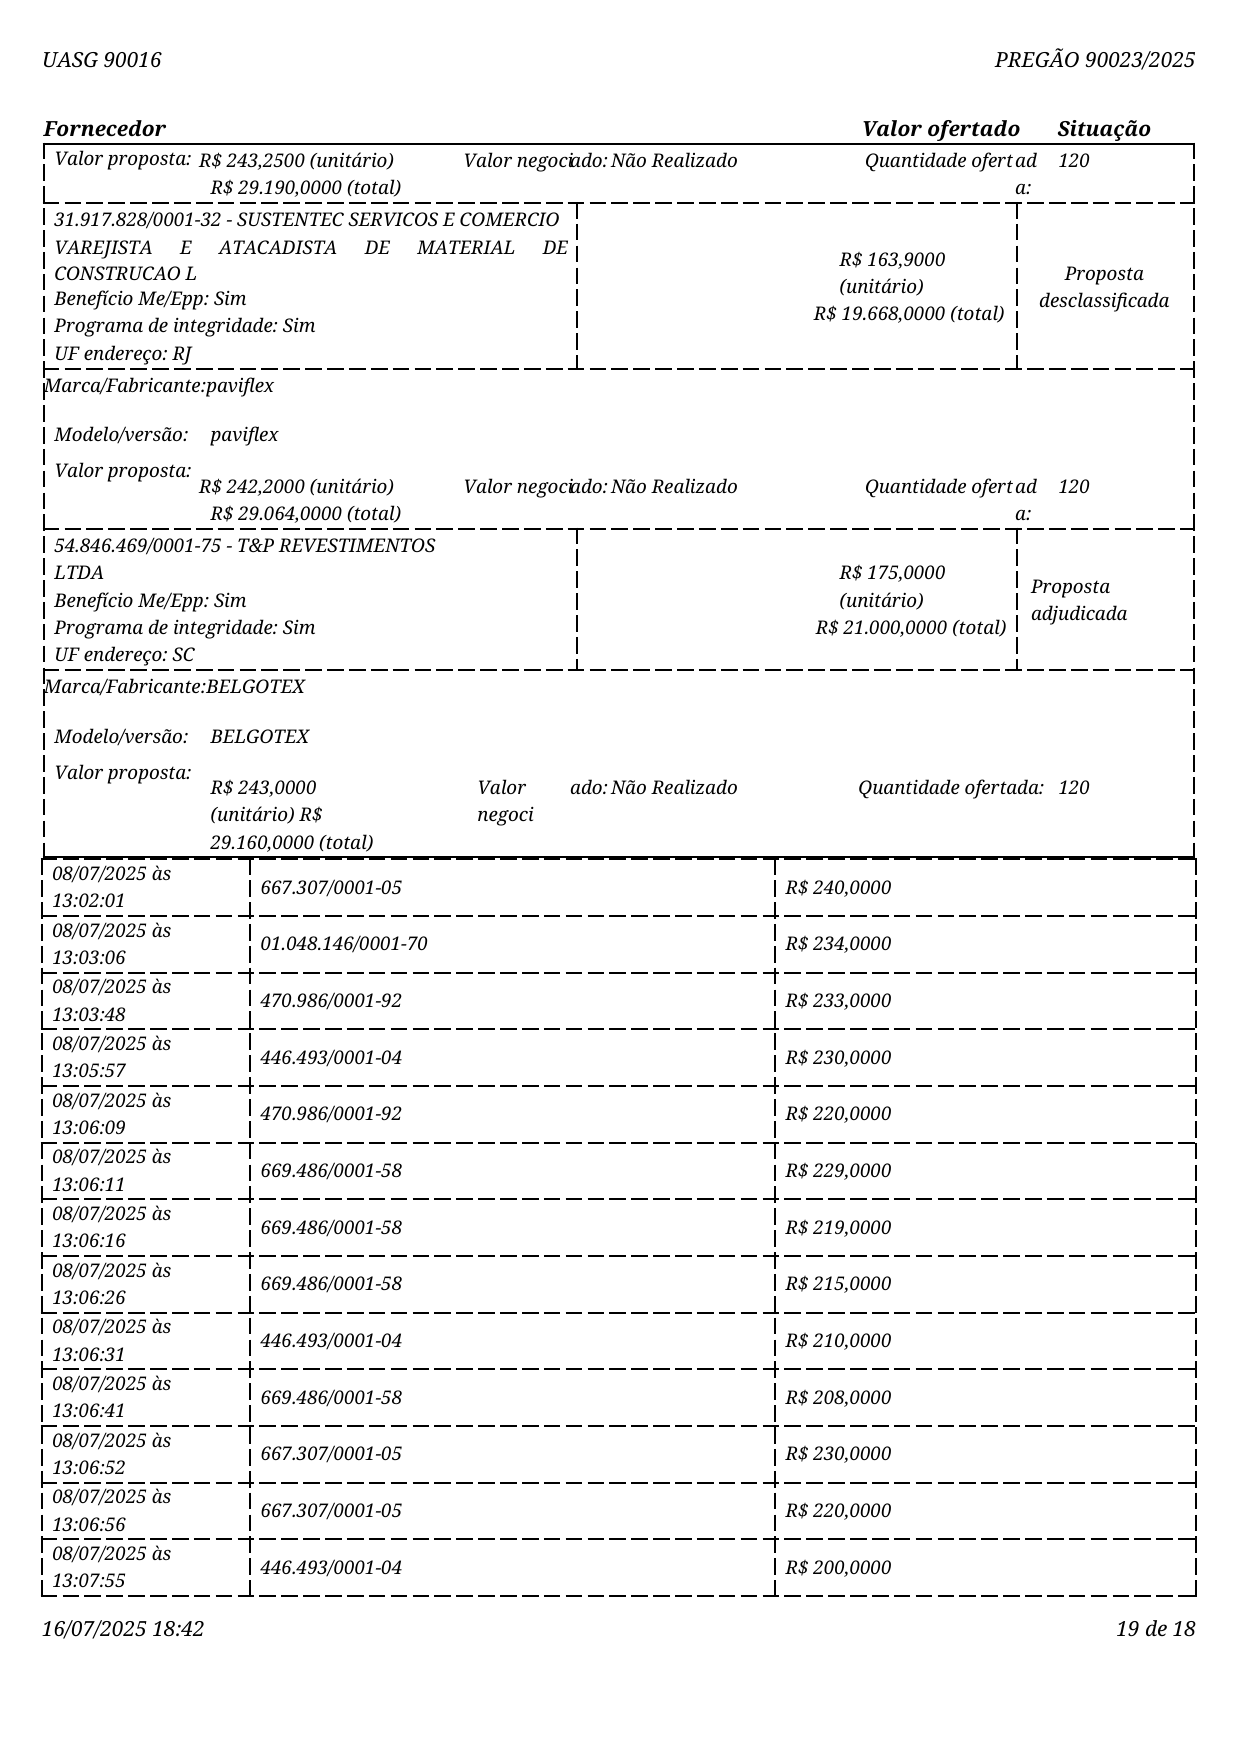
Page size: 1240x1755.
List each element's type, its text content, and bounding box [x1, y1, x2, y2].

table_cell 01.048.146/0001-70 [250, 915, 775, 972]
table_cell Modelo/versão: Valor proposta: [44, 419, 199, 527]
table_cell 08/07/2025 às 13:05:57 [42, 1028, 250, 1085]
table_cell 446.493/0001-04 [250, 1312, 775, 1368]
table_cell Marca/Fabricante: BELGOTEX [44, 669, 477, 720]
table_cell R$ 234,0000 [775, 915, 1196, 972]
table_cell [577, 528, 787, 669]
table_cell 446.493/0001-04 [250, 1028, 775, 1085]
table_cell R$ 243,0000 (unitário) R$ 29.160,0000 (total) [199, 770, 477, 856]
table_header 667.307/0001-05 [250, 858, 775, 915]
table_cell [788, 720, 1194, 769]
table_cell Quantidade ofert [788, 145, 1017, 202]
table_cell 08/07/2025 às 13:06:09 [42, 1085, 250, 1142]
table_cell R$ 219,0000 [775, 1198, 1196, 1255]
table_cell 08/07/2025 às 13:06:52 [42, 1425, 250, 1482]
table_cell 669.486/0001-58 [250, 1142, 775, 1198]
table_cell R$ 220,0000 [775, 1085, 1196, 1142]
table_cell Quantidade ofert [788, 468, 1017, 527]
table_cell 446.493/0001-04 [250, 1538, 775, 1595]
table_cell [1017, 368, 1194, 419]
table_cell [577, 669, 787, 720]
table_cell 08/07/2025 às 13:06:11 [42, 1142, 250, 1198]
table_cell R$ 200,0000 [775, 1538, 1196, 1595]
table_cell 31.917.828/0001-32 - SUSTENTEC SERVICOS E COMERCIO VAREJISTA E ATACADISTA DE MATERIAL DE CONSTRUCAO L Benefício Me/Epp: Sim Programa de integridade: Sim UF endereço: RJ [44, 202, 577, 367]
table_cell R$ 215,0000 [775, 1255, 1196, 1312]
table_cell ada: [1017, 145, 1048, 202]
table_cell 08/07/2025 às 13:06:16 [42, 1198, 250, 1255]
table_cell [788, 368, 1017, 419]
table_cell [577, 720, 787, 769]
table_cell R$ 220,0000 [775, 1482, 1196, 1538]
table_cell R$ 230,0000 [775, 1425, 1196, 1482]
table_cell [577, 419, 787, 468]
table_cell R$ 163,9000 (unitário) R$ 19.668,0000 (total) [788, 202, 1017, 367]
table_cell 470.986/0001-92 [250, 1085, 775, 1142]
table_cell 669.486/0001-58 [250, 1198, 775, 1255]
table_cell R$ 243,2500 (unitário) Valor negoci R$ 29.190,0000 (total) [199, 145, 577, 202]
table_cell 120 [1048, 468, 1194, 527]
table_cell Proposta adjudicada [1017, 528, 1194, 669]
table_cell R$ 230,0000 [775, 1028, 1196, 1085]
table_cell [788, 419, 1017, 468]
table_cell 08/07/2025 às 13:06:26 [42, 1255, 250, 1312]
table_cell 667.307/0001-05 [250, 1482, 775, 1538]
table_cell BELGOTEX [199, 720, 477, 769]
table_cell 669.486/0001-58 [250, 1255, 775, 1312]
table_cell 08/07/2025 às 13:06:56 [42, 1482, 250, 1538]
table_cell Modelo/versão: Valor proposta: [44, 720, 199, 856]
table_cell 54.846.469/0001-75 - T&P REVESTIMENTOS LTDA Benefício Me/Epp: Sim Programa de integridade: Sim UF endereço: SC [44, 528, 477, 669]
table_cell [577, 202, 787, 367]
table_cell 08/07/2025 às 13:03:48 [42, 972, 250, 1028]
table_cell ado: Não Realizado [577, 468, 787, 527]
table_cell [1017, 419, 1194, 468]
table_cell R$ 175,0000 (unitário) R$ 21.000,0000 (total) [788, 528, 1017, 669]
table_cell R$ 242,2000 (unitário) Valor negoci R$ 29.064,0000 (total) [199, 468, 577, 527]
table_cell ado: Não Realizado [577, 145, 787, 202]
table_cell Quantidade ofertada: [788, 770, 1048, 856]
table_cell [577, 368, 787, 419]
table_cell Valor negoci [477, 770, 577, 856]
table_cell Marca/Fabricante: paviflex [44, 368, 577, 419]
table_header R$ 240,0000 [775, 858, 1196, 915]
table_cell Proposta desclassificada [1017, 202, 1194, 367]
table_cell [788, 669, 1194, 720]
table_cell R$ 210,0000 [775, 1312, 1196, 1368]
table_cell 120 [1048, 770, 1194, 856]
table_cell R$ 229,0000 [775, 1142, 1196, 1198]
table_cell 08/07/2025 às 13:07:55 [42, 1538, 250, 1595]
table_cell 08/07/2025 às 13:06:41 [42, 1368, 250, 1425]
table_cell paviflex [199, 419, 577, 468]
table_cell 08/07/2025 às 13:03:06 [42, 915, 250, 972]
table_cell 08/07/2025 às 13:06:31 [42, 1312, 250, 1368]
table_cell [1101, 145, 1194, 202]
table_cell ada: [1017, 468, 1048, 527]
table_cell 669.486/0001-58 [250, 1368, 775, 1425]
table_cell 470.986/0001-92 [250, 972, 775, 1028]
table_cell 667.307/0001-05 [250, 1425, 775, 1482]
table_cell 120 [1048, 145, 1101, 202]
table_cell R$ 208,0000 [775, 1368, 1196, 1425]
table_cell R$ 233,0000 [775, 972, 1196, 1028]
table_cell [477, 720, 577, 769]
table_cell [477, 528, 577, 669]
table_cell ado: Não Realizado [577, 770, 787, 856]
table_header 08/07/2025 às 13:02:01 [42, 858, 250, 915]
table_cell [477, 669, 577, 720]
table_cell Valor proposta: [44, 145, 199, 202]
